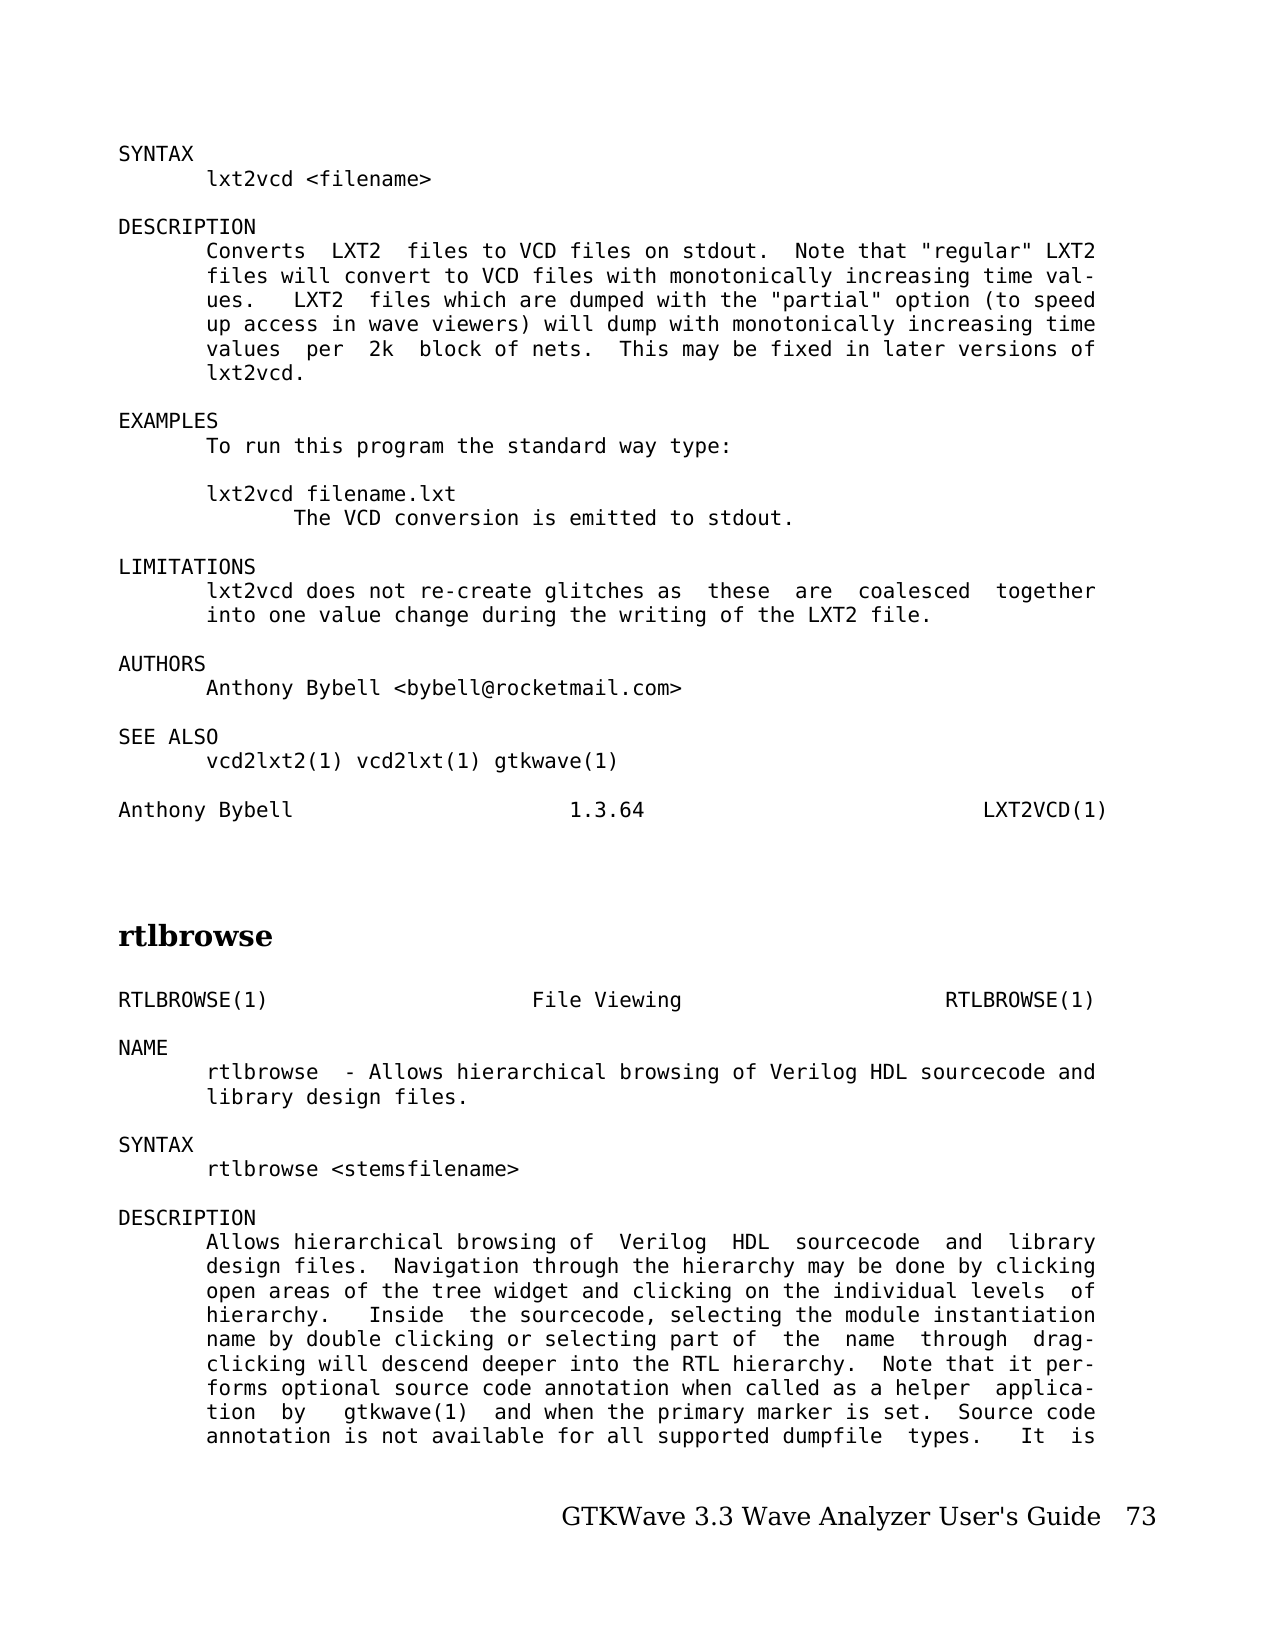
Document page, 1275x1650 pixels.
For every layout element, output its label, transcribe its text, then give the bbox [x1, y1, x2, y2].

text annotation is not available for all supported dumpfile types. It is [118, 1424, 1157, 1449]
text values per 2k block of nets. This may be fixed in later versions of [118, 337, 1157, 361]
text DESCRIPTION [118, 215, 1157, 239]
text AUTHORS [118, 652, 1157, 676]
text LIMITATIONS [118, 555, 1157, 579]
text DESCRIPTION [118, 1206, 1157, 1230]
text NAME [118, 1036, 1157, 1060]
text rtlbrowse - Allows hierarchical browsing of Verilog HDL sourcecode and [118, 1060, 1157, 1085]
text rtlbrowse <stemsfilename> [118, 1157, 1157, 1182]
text ues. LXT2 files which are dumped with the "partial" option (to speed [118, 288, 1157, 312]
text files will convert to VCD files with monotonically increasing time val- [118, 264, 1157, 288]
text lxt2vcd filename.lxt [118, 482, 1157, 506]
text library design files. [118, 1085, 1157, 1109]
text vcd2lxt2(1) vcd2lxt(1) gtkwave(1) [118, 749, 1157, 773]
text SYNTAX [118, 142, 1157, 167]
text open areas of the tree widget and clicking on the individual levels of [118, 1279, 1157, 1303]
text Anthony Bybell 1.3.64 LXT2VCD(1) [118, 798, 1157, 822]
text The VCD conversion is emitted to stdout. [118, 506, 1157, 531]
text SEE ALSO [118, 725, 1157, 749]
text into one value change during the writing of the LXT2 file. [118, 603, 1157, 628]
text clicking will descend deeper into the RTL hierarchy. Note that it per- [118, 1352, 1157, 1376]
text SYNTAX [118, 1133, 1157, 1157]
text design files. Navigation through the hierarchy may be done by clicking [118, 1254, 1157, 1279]
text lxt2vcd <filename> [118, 167, 1157, 191]
text up access in wave viewers) will dump with monotonically increasing time [118, 312, 1157, 337]
text lxt2vcd. [118, 361, 1157, 385]
text Anthony Bybell <bybell@rocketmail.com> [118, 676, 1157, 701]
text Converts LXT2 files to VCD files on stdout. Note that "regular" LXT2 [118, 239, 1157, 264]
text Allows hierarchical browsing of Verilog HDL sourcecode and library [118, 1230, 1157, 1254]
text RTLBROWSE(1) File Viewing RTLBROWSE(1) [118, 988, 1157, 1012]
text EXAMPLES [118, 409, 1157, 434]
text hierarchy. Inside the sourcecode, selecting the module instantiation [118, 1303, 1157, 1327]
text lxt2vcd does not re-create glitches as these are coalesced together [118, 579, 1157, 603]
subtitle rtlbrowse [118, 919, 1157, 953]
text tion by gtkwave(1) and when the primary marker is set. Source code [118, 1400, 1157, 1424]
text forms optional source code annotation when called as a helper applica- [118, 1376, 1157, 1400]
text name by double clicking or selecting part of the name through drag- [118, 1327, 1157, 1352]
text To run this program the standard way type: [118, 434, 1157, 458]
